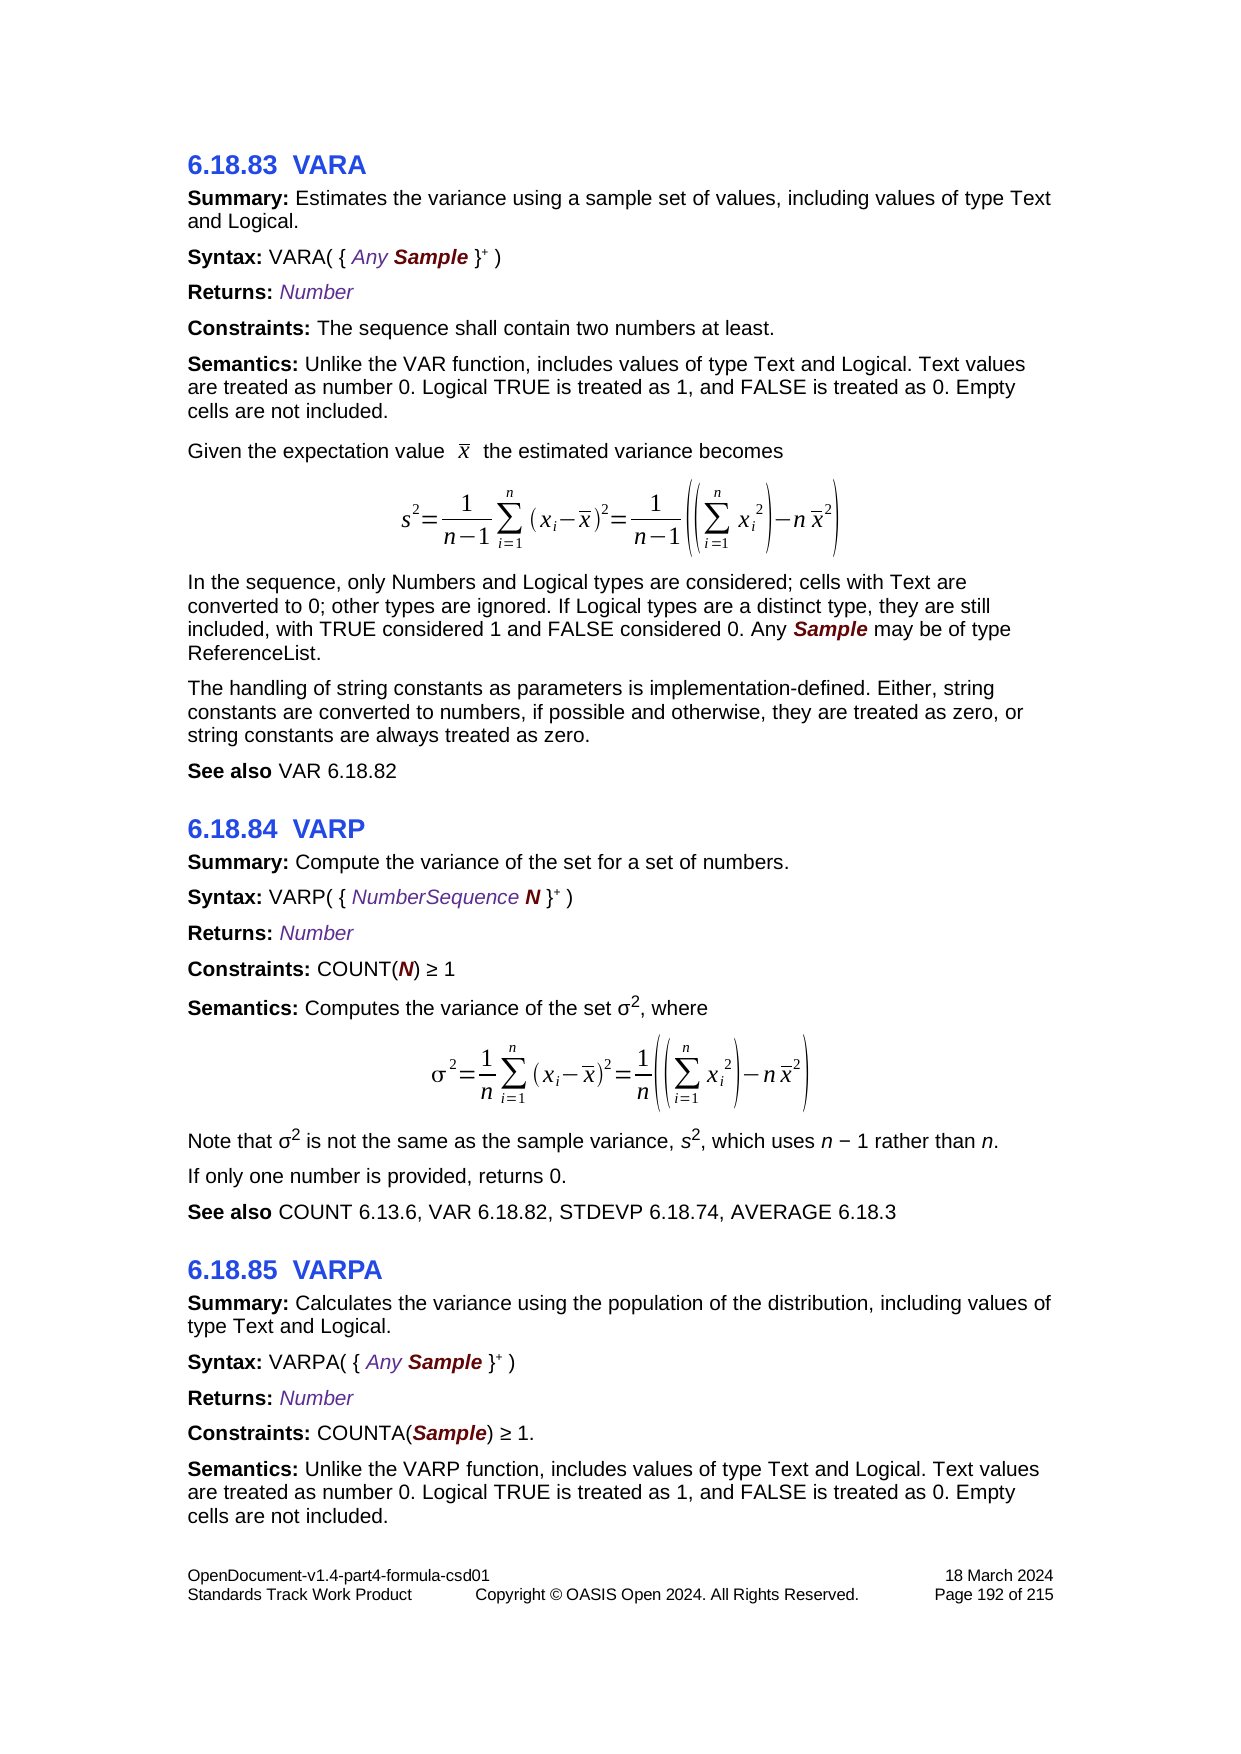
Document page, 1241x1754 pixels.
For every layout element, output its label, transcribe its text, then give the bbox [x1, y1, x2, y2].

text Returns: Number [187, 281, 1053, 304]
text Summary: Compute the variance of the set for a set of numbers. [187, 850, 1053, 874]
subtitle VARP [187, 814, 1053, 844]
text Semantics: Computes the variance of the set σ2, where [187, 993, 1053, 1020]
text Semantics: Unlike the VARP function, includes values of type Text and Logical. Text values are treated as number 0. Logical TRUE is treated as 1, and FALSE is treated as 0. Empty cells are not included. [187, 1457, 1053, 1528]
text See also VAR 6.18.82 [187, 759, 1053, 783]
text Constraints: The sequence shall contain two numbers at least. [187, 316, 1053, 340]
subtitle VARA [187, 150, 1053, 180]
text Given the expectation value the estimated variance becomes [187, 435, 1053, 465]
text Returns: Number [187, 921, 1053, 945]
text Semantics: Unlike the VAR function, includes values of type Text and Logical. Text values are treated as number 0. Logical TRUE is treated as 1, and FALSE is treated as 0. Empty cells are not included. [187, 352, 1053, 423]
text The handling of string constants as parameters is implementation-defined. Either, string constants are converted to numbers, if possible and otherwise, they are treated as zero, or string constants are always treated as zero. [187, 677, 1053, 747]
text Constraints: COUNT(N) ≥ 1 [187, 957, 1053, 981]
text If only one number is provided, returns 0. [187, 1165, 1053, 1188]
text In the sequence, only Numbers and Logical types are considered; cells with Text are converted to 0; other types are ignored. If Logical types are a distinct type, they are still included, with TRUE considered 1 and FALSE considered 0. Any Sample may be of type ReferenceList. [187, 571, 1053, 665]
text Returns: Number [187, 1386, 1053, 1409]
text See also COUNT 6.13.6, VAR 6.18.82, STDEVP 6.18.74, AVERAGE 6.18.3 [187, 1201, 1053, 1224]
text Constraints: COUNTA(Sample) ≥ 1. [187, 1422, 1053, 1445]
text Syntax: VARP( { NumberSequence N }+ ) [187, 886, 1053, 909]
subtitle VARPA [187, 1255, 1053, 1285]
text Summary: Calculates the variance using the population of the distribution, including values of type Text and Logical. [187, 1291, 1053, 1338]
text Syntax: VARPA( { Any Sample }+ ) [187, 1350, 1053, 1374]
text Summary: Estimates the variance using a sample set of values, including values of type Text and Logical. [187, 186, 1053, 233]
text Syntax: VARA( { Any Sample }+ ) [187, 245, 1053, 269]
text Note that σ2 is not the same as the sample variance, s2, which uses n − 1 rather than n. [187, 1126, 1053, 1153]
